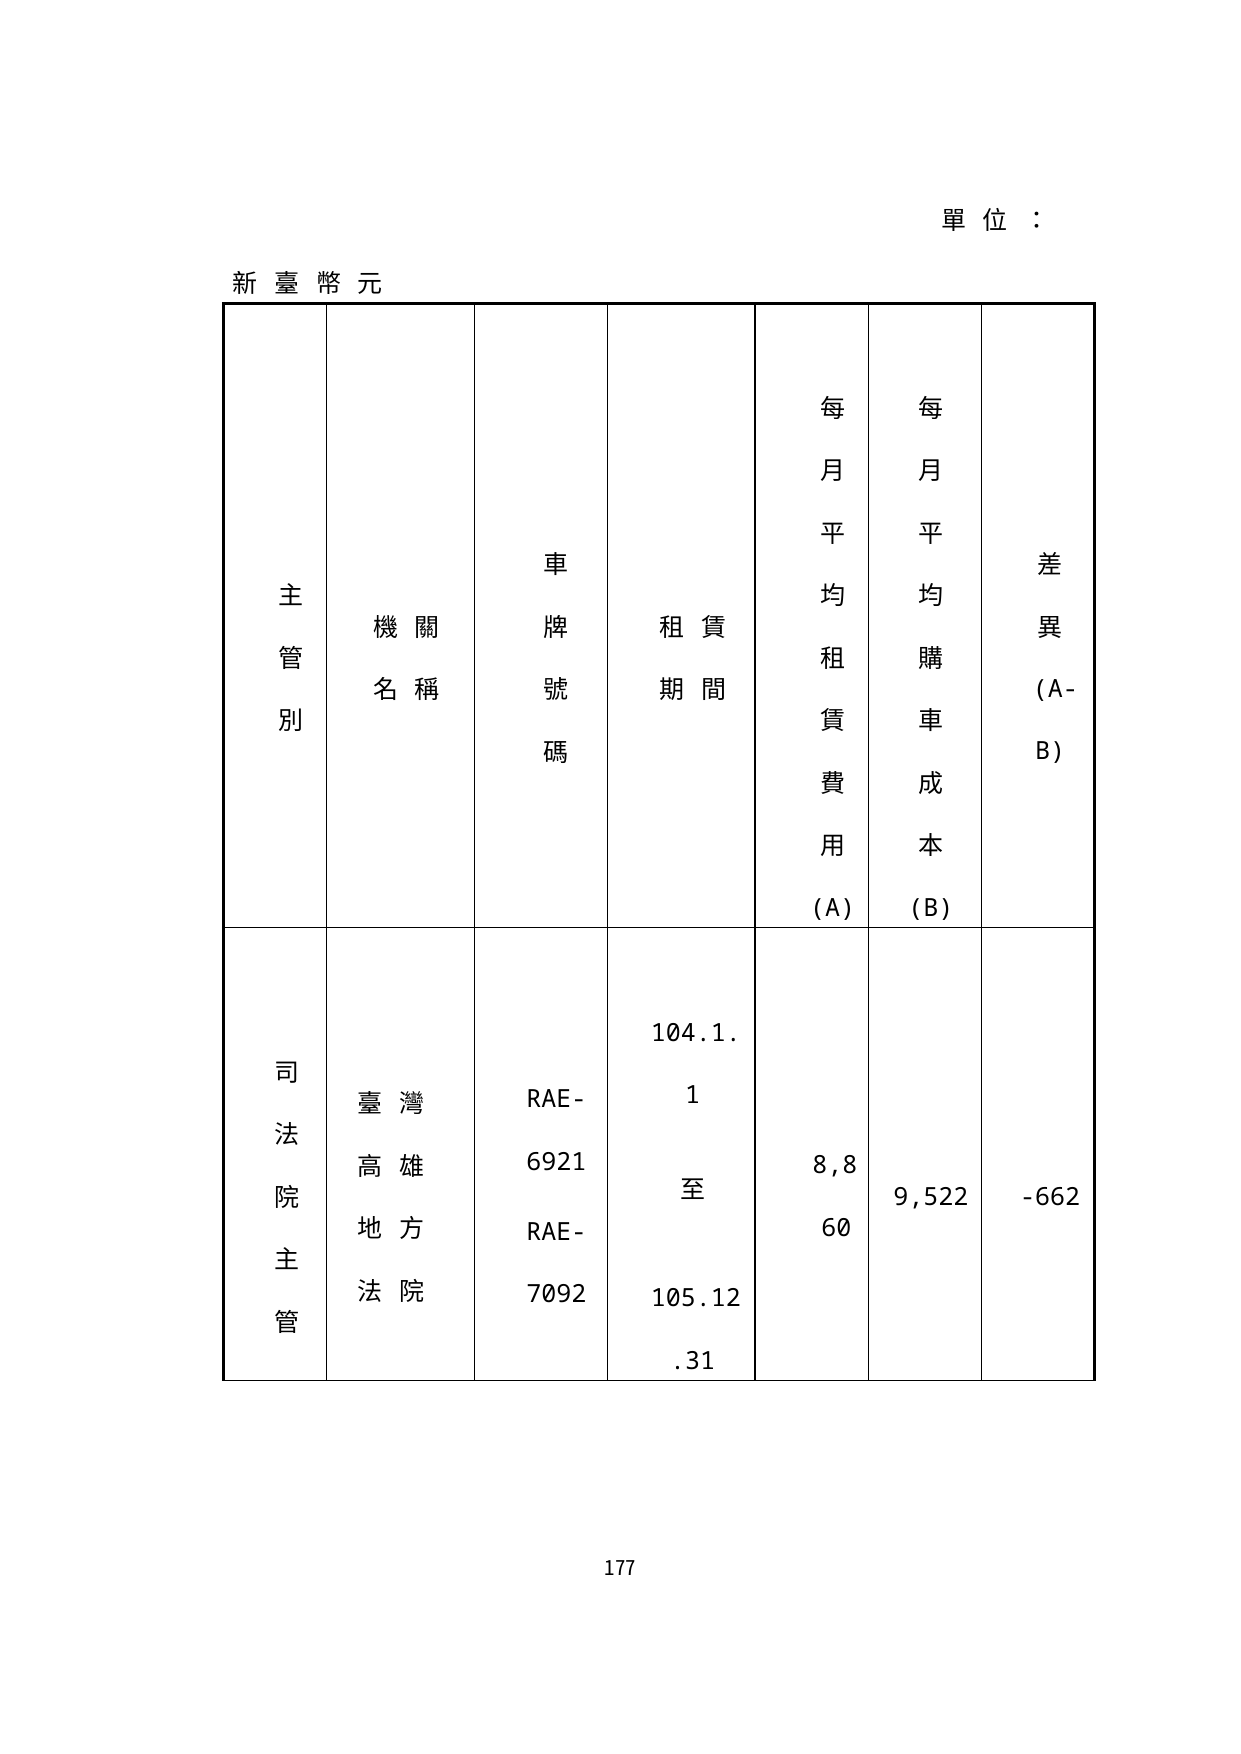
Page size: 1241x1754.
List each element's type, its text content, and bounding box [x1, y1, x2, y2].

table_header 每月平均購車成本(B) [869, 305, 981, 927]
table_header 租賃期間 [608, 305, 754, 927]
table_cell 104.1.1 至 105.12.31 [608, 928, 754, 1380]
table_cell -662 [982, 928, 1093, 1380]
table_header 每月平均租賃費用(A) [756, 305, 868, 927]
table_cell 8,860 [756, 928, 868, 1380]
table_header 主管別 [225, 305, 326, 927]
table_cell RAE-6921 RAE-7092 [475, 928, 607, 1380]
table_cell 9,522 [869, 928, 981, 1380]
table_cell 司法院主管 [225, 928, 326, 1380]
table_header 車牌號碼 [475, 305, 607, 927]
table_header 機關名稱 [327, 305, 474, 927]
table_header 差異(A-B) [982, 305, 1093, 927]
text 單位：新臺幣元 [224, 177, 1058, 302]
table_cell 臺灣高雄地方法院 [327, 928, 474, 1380]
